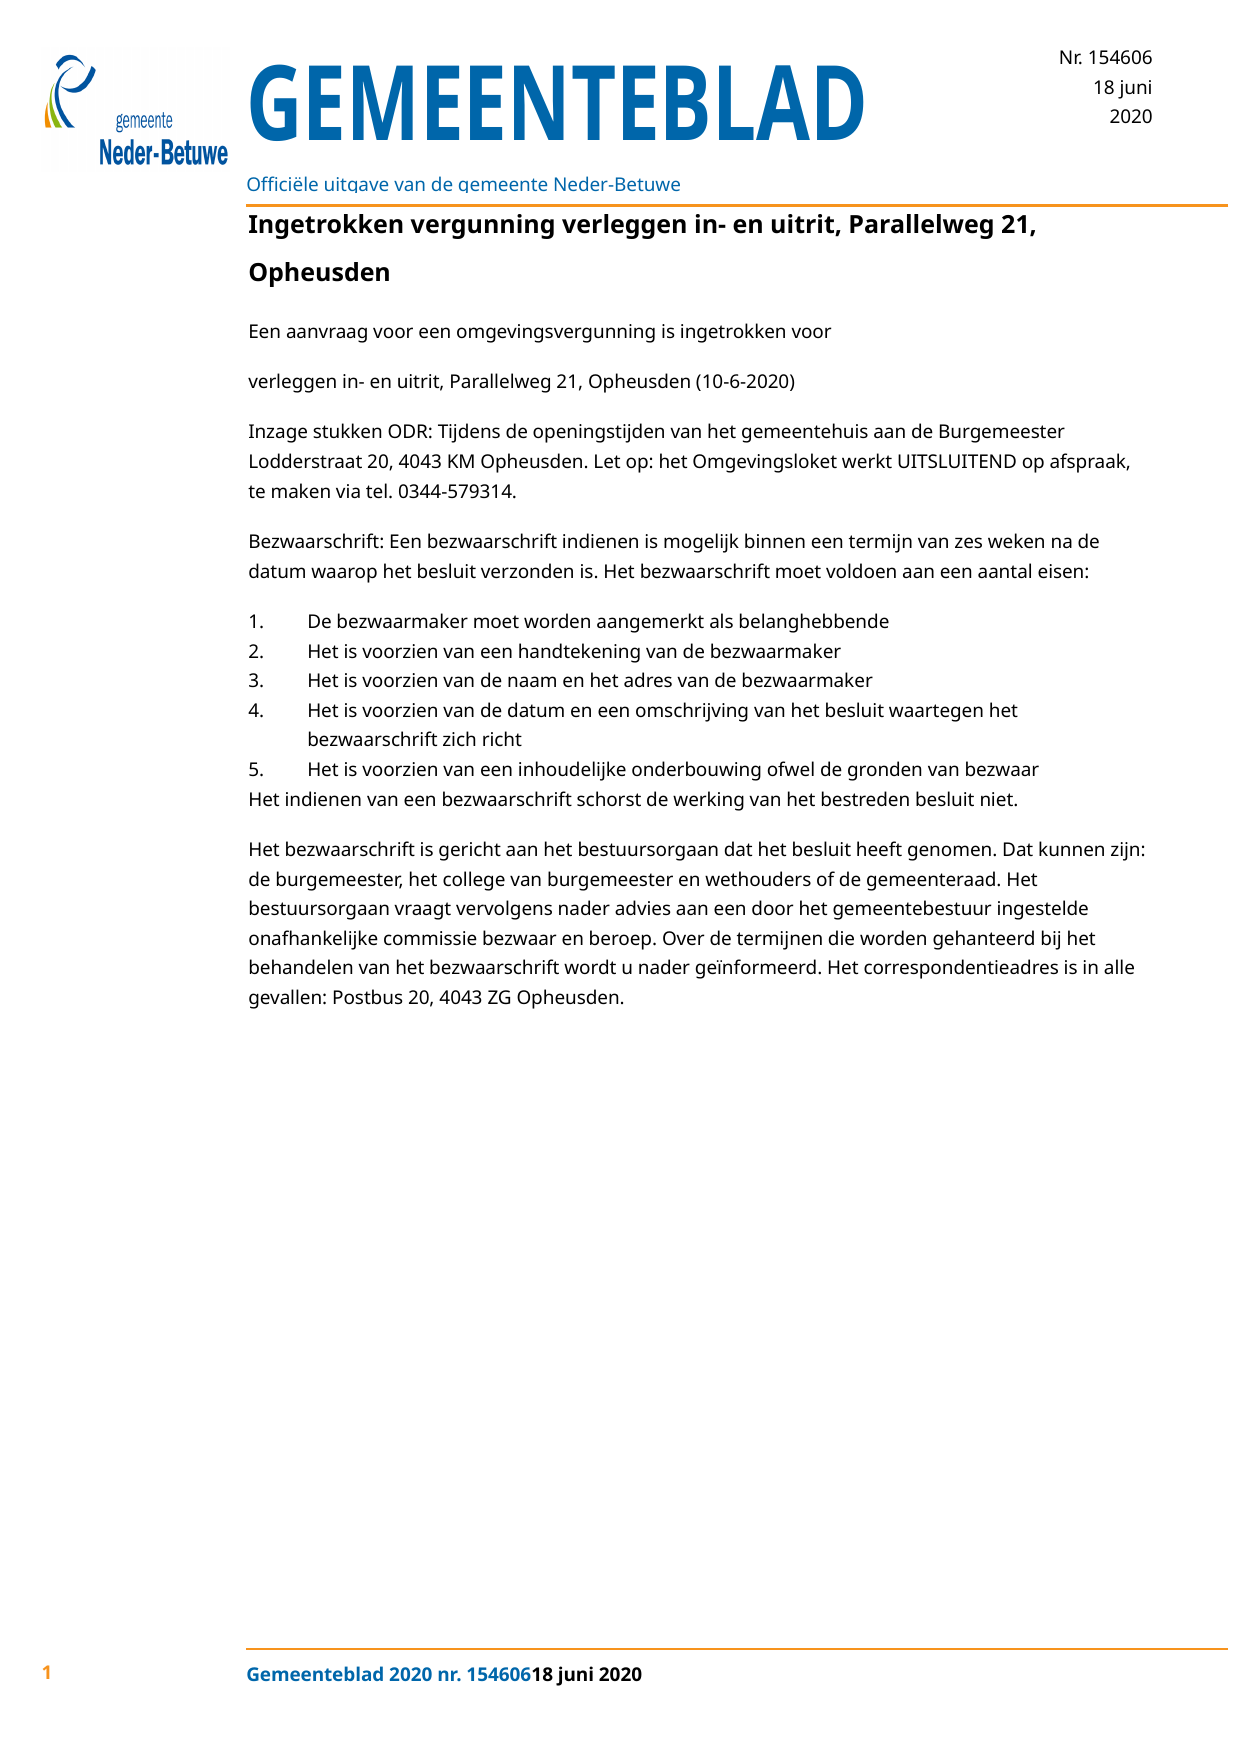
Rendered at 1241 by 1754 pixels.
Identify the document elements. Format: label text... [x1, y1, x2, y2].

text Ingetrokken vergunning verleggen in- en uitrit, Parallelweg 21, Opheusden [248, 207, 1152, 288]
text Bezwaarschrift: Een bezwaarschrift indienen is mogelijk binnen een termijn van zes weken na de datum waarop het besluit verzonden is. Het bezwaarschrift moet voldoen aan een aantal eisen: [248, 528, 1152, 584]
list Het is voorzien van een handtekening van de bezwaarmaker [248, 638, 1152, 664]
text Het indienen van een bezwaarschrift schorst de werking van het bestreden besluit niet. [248, 786, 1152, 812]
text Een aanvraag voor een omgevingsvergunning is ingetrokken voor [248, 318, 1152, 344]
list Het is voorzien van de datum en een omschrijving van het besluit waartegen het bezwaarschrift zich richt [248, 697, 1152, 752]
picture [41, 47, 231, 172]
text Inzage stukken ODR: Tijdens de openingstijden van het gemeentehuis aan de Burgemeester Lodderstraat 20, 4043 KM Opheusden. Let op: het Omgevingsloket werkt UITSLUITEND op afspraak, te maken via tel. 0344-579314. [248, 419, 1152, 504]
text verleggen in- en uitrit, Parallelweg 21, Opheusden (10-6-2020) [248, 368, 1152, 394]
list Het is voorzien van de naam en het adres van de bezwaarmaker [248, 667, 1152, 693]
list Het is voorzien van een inhoudelijke onderbouwing ofwel de gronden van bezwaar [248, 756, 1152, 782]
list De bezwaarmaker moet worden aangemerkt als belanghebbende [248, 608, 1152, 634]
text Het bezwaarschrift is gericht aan het bestuursorgaan dat het besluit heeft genomen. Dat kunnen zijn: de burgemeester, het college van burgemeester en wethouders of de gemeenteraad. Het bestuursorgaan vraagt vervolgens nader advies aan een door het gemeentebestuur ingestelde onafhankelijke commissie bezwaar en beroep. Over de termijnen die worden gehanteerd bij het behandelen van het bezwaarschrift wordt u nader geïnformeerd. Het correspondentieadres is in alle gevallen: Postbus 20, 4043 ZG Opheusden. [248, 836, 1152, 1010]
